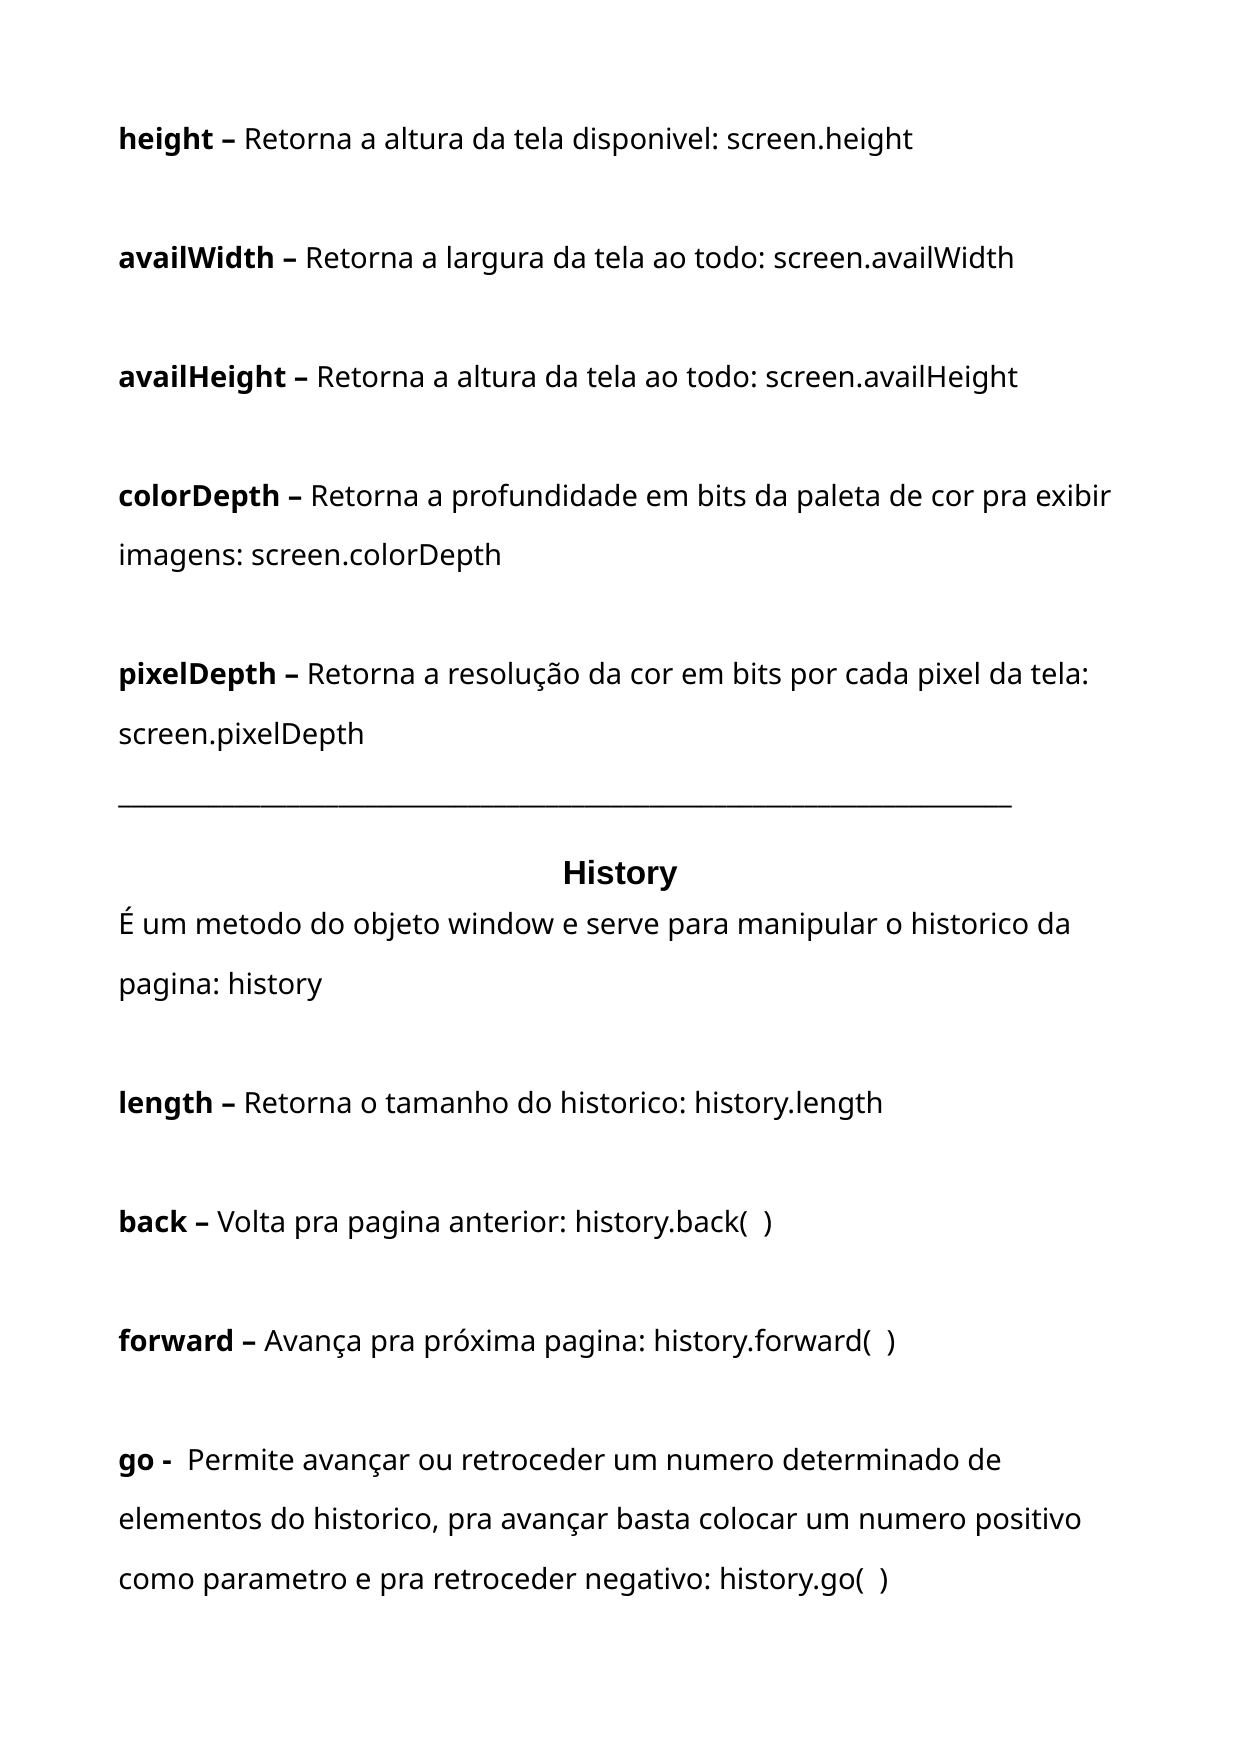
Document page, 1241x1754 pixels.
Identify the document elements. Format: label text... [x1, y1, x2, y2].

text go - Permite avançar ou retroceder um numero determinado de elementos do historico, pra avançar basta colocar um numero positivo como parametro e pra retroceder negativo: history.go( ) [118, 1439, 1122, 1598]
text colorDepth – Retorna a profundidade em bits da paleta de cor pra exibir imagens: screen.colorDepth [118, 475, 1122, 574]
text É um metodo do objeto window e serve para manipular o historico da pagina: history [118, 904, 1122, 1003]
text length – Retorna o tamanho do historico: history.length [118, 1082, 1122, 1122]
text _____________________________________________________________________ [118, 772, 1122, 812]
text availHeight – Retorna a altura da tela ao todo: screen.availHeight [118, 356, 1122, 396]
text height – Retorna a altura da tela disponivel: screen.height [118, 118, 1122, 158]
text pixelDepth – Retorna a resolução da cor em bits por cada pixel da tela: screen.pixelDepth [118, 653, 1122, 753]
text forward – Avança pra próxima pagina: history.forward( ) [118, 1320, 1122, 1360]
subtitle History [118, 853, 1122, 891]
text back – Volta pra pagina anterior: history.back( ) [118, 1201, 1122, 1241]
text availWidth – Retorna a largura da tela ao todo: screen.availWidth [118, 237, 1122, 277]
